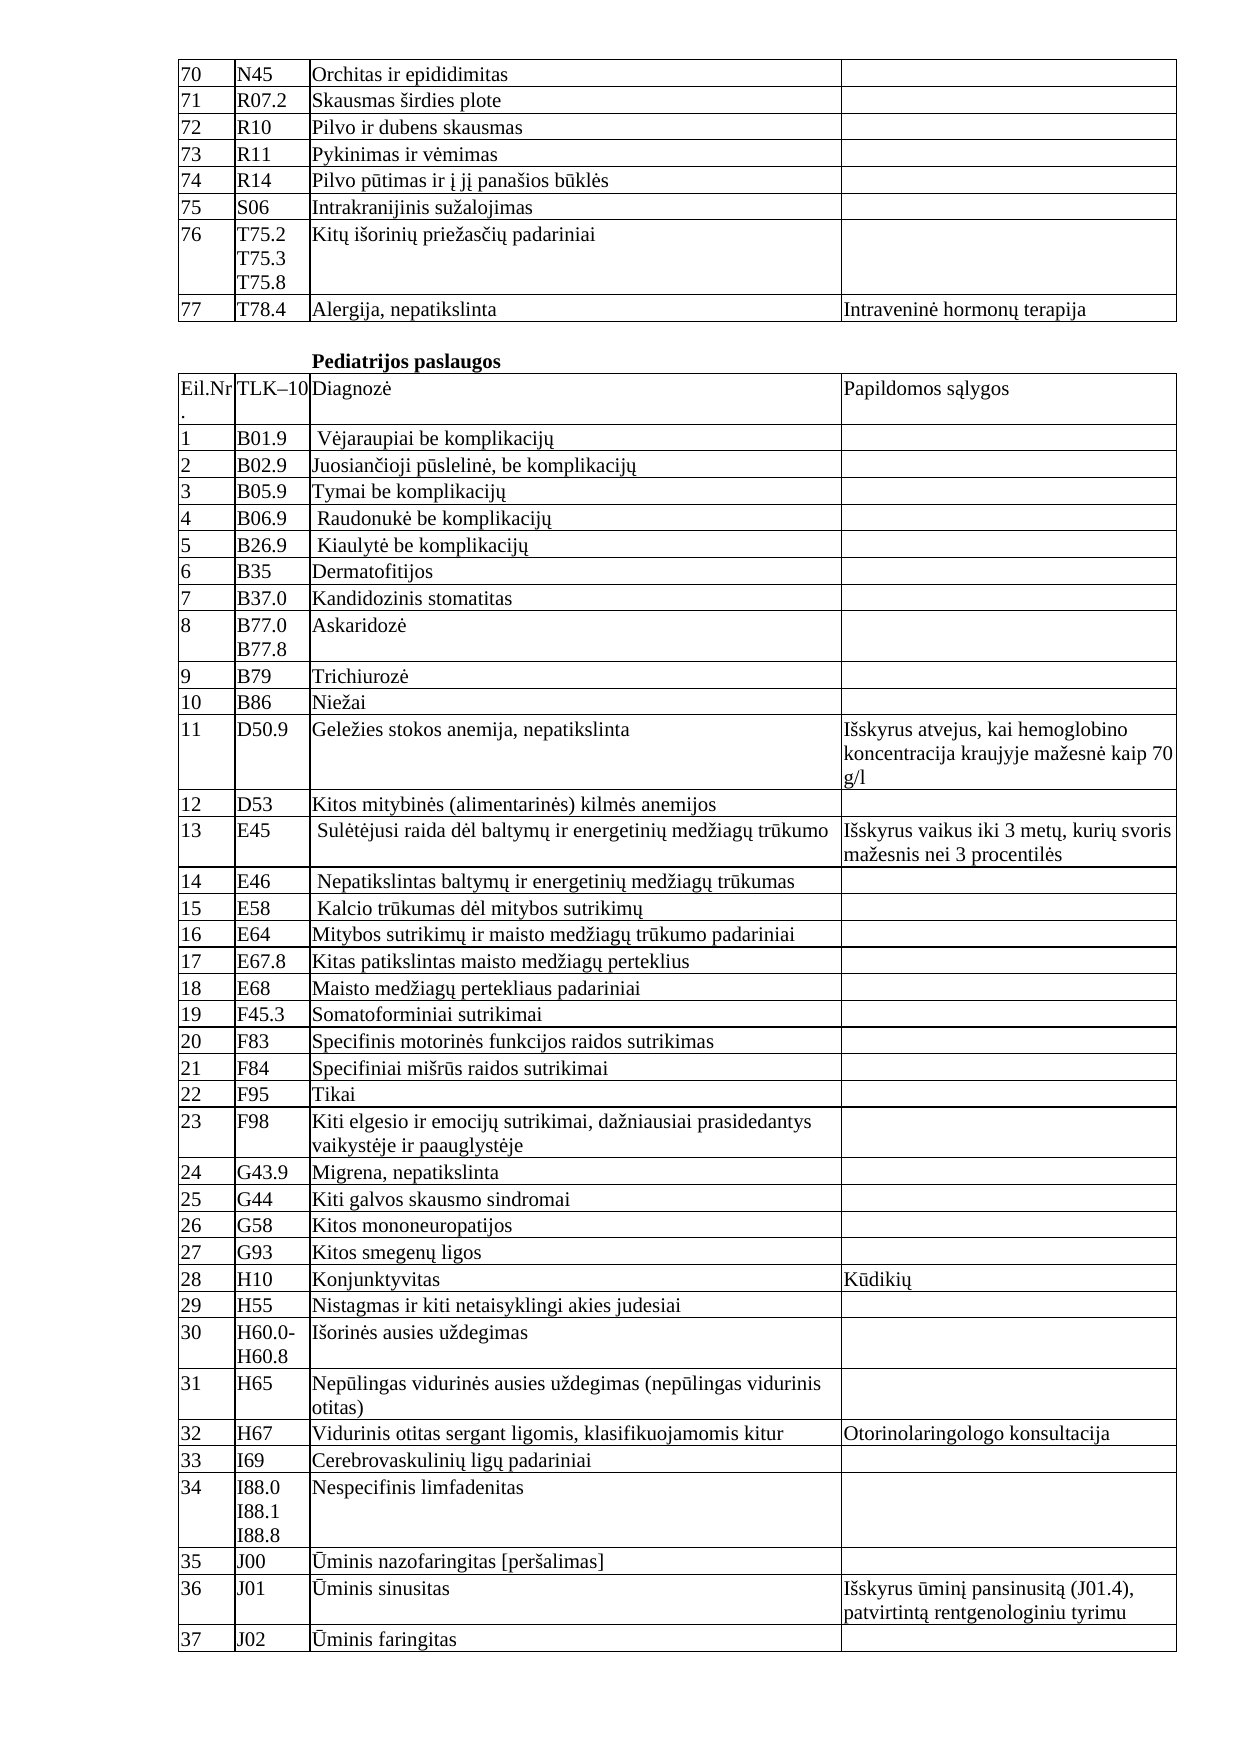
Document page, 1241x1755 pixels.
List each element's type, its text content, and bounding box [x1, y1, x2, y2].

table_cell B26.9 [236, 531, 309, 557]
table_cell 20 [179, 1028, 234, 1053]
table_cell 1 [179, 425, 234, 450]
table_cell 35 [179, 1548, 234, 1573]
table_cell [842, 1318, 1176, 1368]
table_cell 76 [179, 220, 234, 294]
table_cell Išskyrus ūminį pansinusitą (J01.4), patvirtintą rentgenologiniu tyrimu [842, 1575, 1176, 1624]
table_cell Papildomos sąlygos [842, 374, 1176, 423]
table_cell Sulėtėjusi raida dėl baltymų ir energetinių medžiagų trūkumo [311, 817, 841, 866]
table_cell Nepatikslintas baltymų ir energetinių medžiagų trūkumas [311, 868, 841, 893]
table_cell 37 [179, 1625, 234, 1651]
table_cell [842, 868, 1176, 893]
table_cell Nistagmas ir kiti netaisyklingi akies judesiai [311, 1292, 841, 1317]
table_cell Ūminis sinusitas [311, 1575, 841, 1624]
table_cell 72 [179, 114, 234, 139]
table_cell [842, 1473, 1176, 1547]
table_cell R07.2 [236, 87, 309, 112]
table_cell [842, 451, 1176, 477]
table_cell [842, 921, 1176, 946]
table_cell Konjunktyvitas [311, 1265, 841, 1291]
table_cell [842, 1158, 1176, 1184]
table_cell 77 [179, 295, 234, 321]
table_cell [842, 1001, 1176, 1026]
table_cell T78.4 [236, 295, 309, 321]
table_cell [842, 114, 1176, 139]
table_cell F83 [236, 1028, 309, 1053]
table_cell [842, 1446, 1176, 1472]
table_cell 12 [179, 790, 234, 816]
table_cell G93 [236, 1238, 309, 1264]
table_cell B37.0 [236, 585, 309, 610]
table_cell E45 [236, 817, 309, 866]
table_cell B79 [236, 662, 309, 688]
table_cell Diagnozė [311, 374, 841, 423]
table_cell [842, 60, 1176, 86]
table_cell 13 [179, 817, 234, 866]
table_cell Nespecifinis limfadenitas [311, 1473, 841, 1547]
table_cell [179, 347, 235, 373]
table_cell G43.9 [236, 1158, 309, 1184]
table_cell [842, 948, 1176, 973]
table_cell [179, 322, 235, 347]
table_cell [842, 1238, 1176, 1264]
table_cell Trichiurozė [311, 662, 841, 688]
table_cell 27 [179, 1238, 234, 1264]
table_cell [842, 1054, 1176, 1080]
table_cell F98 [236, 1108, 309, 1157]
table_cell 25 [179, 1185, 234, 1211]
table_cell [310, 322, 842, 347]
table_cell 3 [179, 478, 234, 503]
table_cell Kūdikių [842, 1265, 1176, 1291]
table_cell Intraveninė hormonų terapija [842, 295, 1176, 321]
table_cell [842, 505, 1176, 530]
table_cell [842, 611, 1176, 661]
table_cell 4 [179, 505, 234, 530]
table_cell F95 [236, 1081, 309, 1106]
table_cell 31 [179, 1369, 234, 1419]
table_cell Kitų išorinių priežasčių padariniai [311, 220, 841, 294]
table_cell 23 [179, 1108, 234, 1157]
table_cell [842, 425, 1176, 450]
table_cell 19 [179, 1001, 234, 1026]
table_cell 26 [179, 1212, 234, 1237]
table_cell R14 [236, 167, 309, 192]
table_cell Išskyrus atvejus, kai hemoglobino koncentracija kraujyje mažesnė kaip 70 g/l [842, 715, 1176, 789]
table_cell N45 [236, 60, 309, 86]
table_cell B05.9 [236, 478, 309, 503]
table_cell 21 [179, 1054, 234, 1080]
table_cell E58 [236, 894, 309, 920]
table_cell 2 [179, 451, 234, 477]
table_cell B01.9 [236, 425, 309, 450]
table_cell G58 [236, 1212, 309, 1237]
table_cell Kitas patikslintas maisto medžiagų perteklius [311, 948, 841, 973]
table_cell E67.8 [236, 948, 309, 973]
table_cell B06.9 [236, 505, 309, 530]
table_cell [842, 1369, 1176, 1419]
table_cell Cerebrovaskulinių ligų padariniai [311, 1446, 841, 1472]
table_cell 6 [179, 558, 234, 583]
table_cell 36 [179, 1575, 234, 1624]
table_cell J00 [236, 1548, 309, 1573]
table_cell E46 [236, 868, 309, 893]
table_cell G44 [236, 1185, 309, 1211]
table_cell H60.0-H60.8 [236, 1318, 309, 1368]
table_cell Specifinis motorinės funkcijos raidos sutrikimas [311, 1028, 841, 1053]
table_cell 73 [179, 140, 234, 166]
table_cell [842, 322, 1176, 347]
table_cell Somatoforminiai sutrikimai [311, 1001, 841, 1026]
table_cell TLK–10 [236, 374, 309, 423]
table_cell Ūminis nazofaringitas [peršalimas] [311, 1548, 841, 1573]
table_cell Alergija, nepatikslinta [311, 295, 841, 321]
table_cell [842, 1081, 1176, 1106]
table_cell B86 [236, 689, 309, 714]
table_cell Kiaulytė be komplikacijų [311, 531, 841, 557]
table_cell [842, 558, 1176, 583]
table_cell Tymai be komplikacijų [311, 478, 841, 503]
table_cell Dermatofitijos [311, 558, 841, 583]
table_cell Skausmas širdies plote [311, 87, 841, 112]
table_cell 24 [179, 1158, 234, 1184]
table_cell [842, 167, 1176, 192]
table_cell R10 [236, 114, 309, 139]
table_cell [842, 1625, 1176, 1651]
table_cell Tikai [311, 1081, 841, 1106]
table_cell Pediatrijos paslaugos [310, 347, 842, 373]
table_cell 14 [179, 868, 234, 893]
table_cell [842, 140, 1176, 166]
table_cell Otorinolaringologo konsultacija [842, 1420, 1176, 1445]
table_cell Orchitas ir epididimitas [311, 60, 841, 86]
table_cell H67 [236, 1420, 309, 1445]
table_cell Migrena, nepatikslinta [311, 1158, 841, 1184]
table_cell H10 [236, 1265, 309, 1291]
table_cell [842, 1548, 1176, 1573]
table_cell B35 [236, 558, 309, 583]
table_cell 9 [179, 662, 234, 688]
table_cell [842, 1028, 1176, 1053]
table_cell F84 [236, 1054, 309, 1080]
table_cell [842, 87, 1176, 112]
table_cell R11 [236, 140, 309, 166]
table_cell J01 [236, 1575, 309, 1624]
table_cell [842, 531, 1176, 557]
table_cell Maisto medžiagų pertekliaus padariniai [311, 974, 841, 1000]
table_cell Kiti galvos skausmo sindromai [311, 1185, 841, 1211]
table_cell 7 [179, 585, 234, 610]
table_cell Niežai [311, 689, 841, 714]
table_cell [842, 1212, 1176, 1237]
table_cell D53 [236, 790, 309, 816]
table_cell Vėjaraupiai be komplikacijų [311, 425, 841, 450]
table_cell 18 [179, 974, 234, 1000]
table_cell [842, 347, 1176, 373]
table_cell Ūminis faringitas [311, 1625, 841, 1651]
table_cell [235, 347, 310, 373]
table_cell [842, 194, 1176, 219]
table_cell 33 [179, 1446, 234, 1472]
table_cell 30 [179, 1318, 234, 1368]
table_cell Kalcio trūkumas dėl mitybos sutrikimų [311, 894, 841, 920]
table_cell [842, 220, 1176, 294]
table_cell T75.2 T75.3 T75.8 [236, 220, 309, 294]
table_cell Juosiančioji pūslelinė, be komplikacijų [311, 451, 841, 477]
table_cell Išorinės ausies uždegimas [311, 1318, 841, 1368]
table_cell [842, 1185, 1176, 1211]
table_cell 11 [179, 715, 234, 789]
table_cell S06 [236, 194, 309, 219]
table_cell Kitos mitybinės (alimentarinės) kilmės anemijos [311, 790, 841, 816]
table_cell 75 [179, 194, 234, 219]
table_cell [842, 1108, 1176, 1157]
table_cell H65 [236, 1369, 309, 1419]
table_cell [842, 478, 1176, 503]
table_cell 74 [179, 167, 234, 192]
table_cell 5 [179, 531, 234, 557]
table_cell [842, 1292, 1176, 1317]
table_cell 22 [179, 1081, 234, 1106]
table_cell Intrakranijinis sužalojimas [311, 194, 841, 219]
table_cell Nepūlingas vidurinės ausies uždegimas (nepūlingas vidurinis otitas) [311, 1369, 841, 1419]
table_cell 71 [179, 87, 234, 112]
table_cell Pilvo ir dubens skausmas [311, 114, 841, 139]
table_cell 8 [179, 611, 234, 661]
table_cell H55 [236, 1292, 309, 1317]
table_cell I88.0 I88.1 I88.8 [236, 1473, 309, 1547]
table_cell [842, 974, 1176, 1000]
table_cell [842, 662, 1176, 688]
table_cell 34 [179, 1473, 234, 1547]
table_cell D50.9 [236, 715, 309, 789]
table_cell 16 [179, 921, 234, 946]
table_cell Askaridozė [311, 611, 841, 661]
table_cell B02.9 [236, 451, 309, 477]
table_cell Geležies stokos anemija, nepatikslinta [311, 715, 841, 789]
table_cell 17 [179, 948, 234, 973]
table_cell F45.3 [236, 1001, 309, 1026]
table_cell [842, 689, 1176, 714]
table_cell 70 [179, 60, 234, 86]
table_cell Pykinimas ir vėmimas [311, 140, 841, 166]
table_cell Kitos smegenų ligos [311, 1238, 841, 1264]
table_cell Išskyrus vaikus iki 3 metų, kurių svoris mažesnis nei 3 procentilės [842, 817, 1176, 866]
table_cell [842, 585, 1176, 610]
table_cell E64 [236, 921, 309, 946]
table_cell Pilvo pūtimas ir į jį panašios būklės [311, 167, 841, 192]
table_cell 29 [179, 1292, 234, 1317]
table_cell Kandidozinis stomatitas [311, 585, 841, 610]
table_cell 32 [179, 1420, 234, 1445]
table_cell Vidurinis otitas sergant ligomis, klasifikuojamomis kitur [311, 1420, 841, 1445]
table_cell B77.0 B77.8 [236, 611, 309, 661]
table_cell J02 [236, 1625, 309, 1651]
table_cell 28 [179, 1265, 234, 1291]
table_cell Specifiniai mišrūs raidos sutrikimai [311, 1054, 841, 1080]
table_cell Kiti elgesio ir emocijų sutrikimai, dažniausiai prasidedantys vaikystėje ir paauglystėje [311, 1108, 841, 1157]
table_cell Mitybos sutrikimų ir maisto medžiagų trūkumo padariniai [311, 921, 841, 946]
table_cell I69 [236, 1446, 309, 1472]
table_cell 10 [179, 689, 234, 714]
table_cell E68 [236, 974, 309, 1000]
table_cell [842, 894, 1176, 920]
table_cell Raudonukė be komplikacijų [311, 505, 841, 530]
table_cell Eil.Nr. [179, 374, 234, 423]
table_cell 15 [179, 894, 234, 920]
table_cell Kitos mononeuropatijos [311, 1212, 841, 1237]
table_cell [842, 790, 1176, 816]
table_cell [235, 322, 310, 347]
